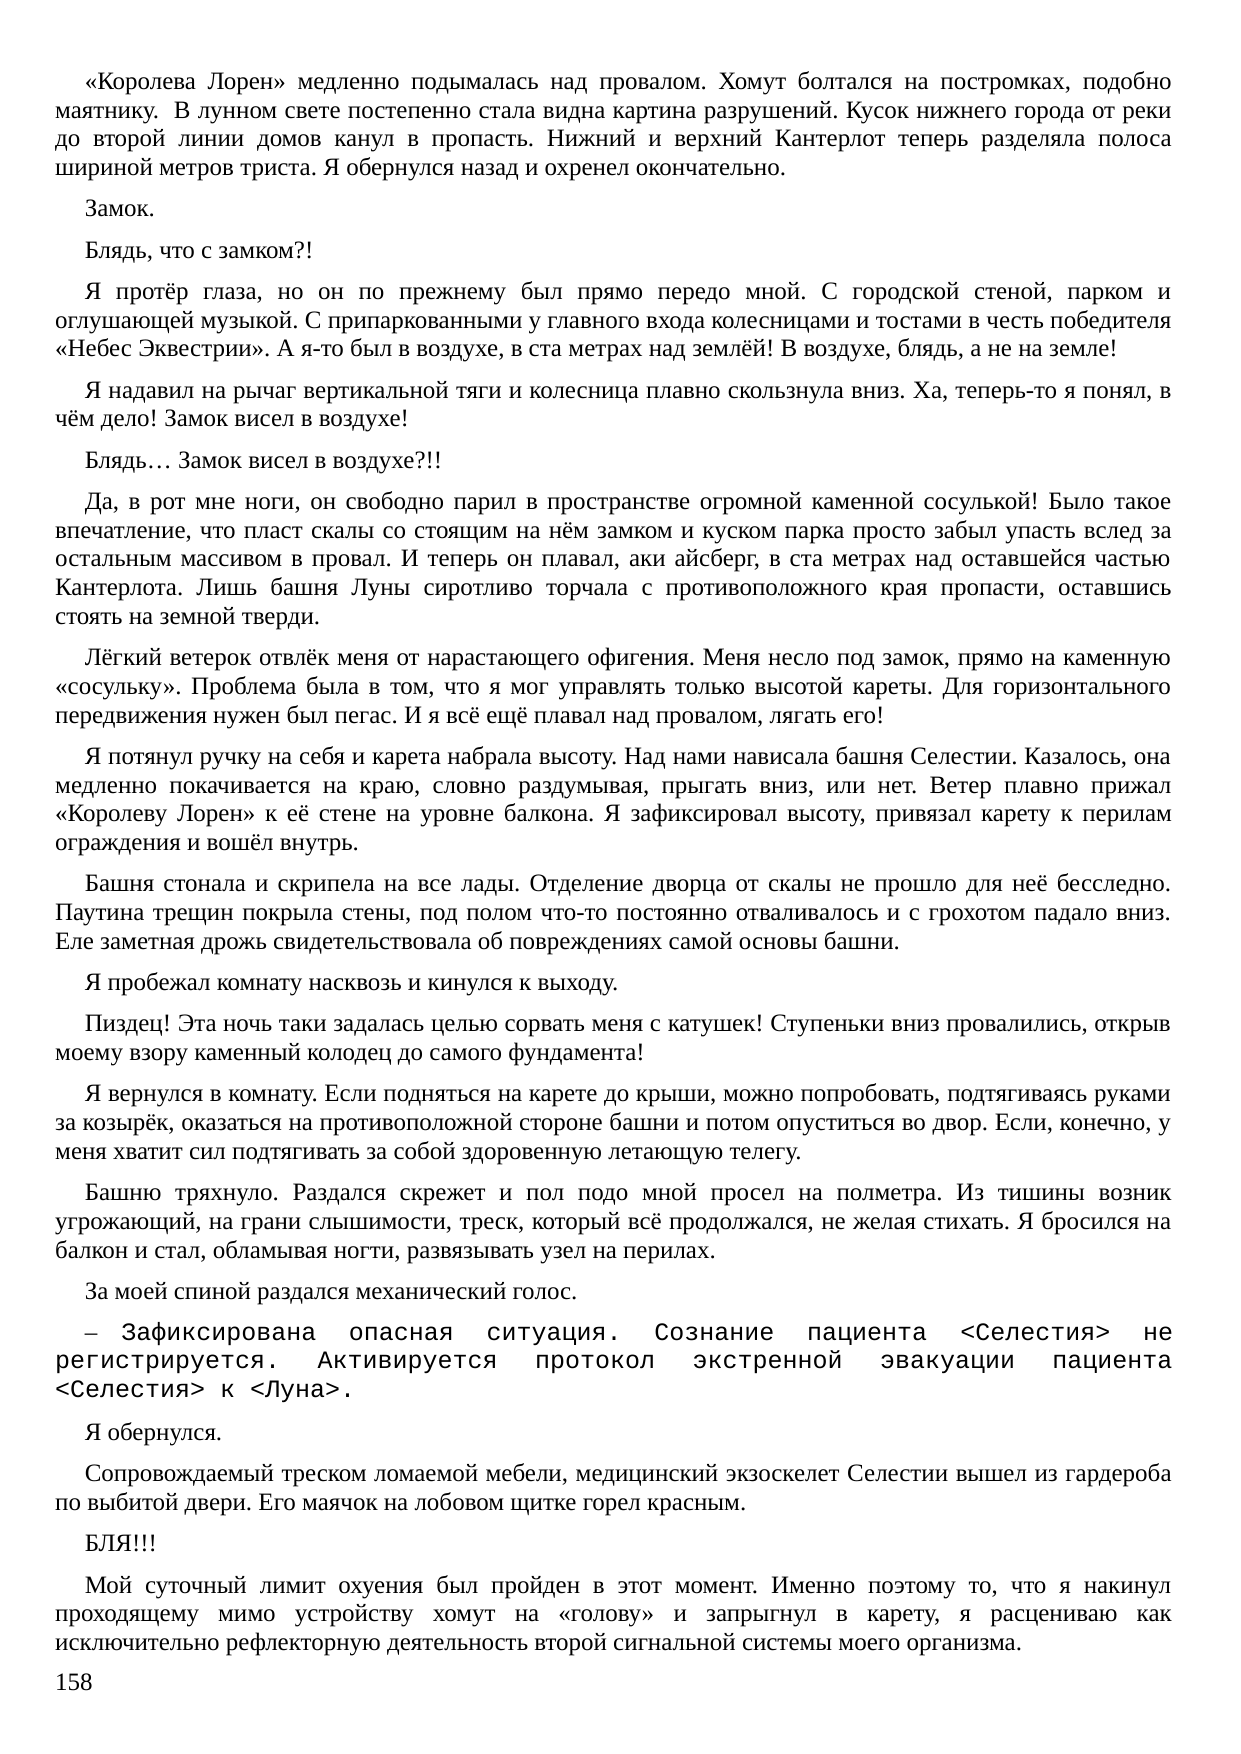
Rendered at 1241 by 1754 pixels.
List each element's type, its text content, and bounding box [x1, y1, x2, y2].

text БЛЯ!!! [55, 1528, 1173, 1557]
text Да, в рот мне ноги, он свободно парил в пространстве огромной каменной сосулькой! Было такое впечатление, что пласт скалы со стоящим на нём замком и куском парка просто забыл упасть вслед за остальным массивом в провал. И теперь он плавал, аки айсберг, в ста метрах над оставшейся частью Кантерлота. Лишь башня Луны сиротливо торчала с противоположного края пропасти, оставшись стоять на земной тверди. [55, 486, 1173, 630]
text Я вернулся в комнату. Если подняться на карете до крыши, можно попробовать, подтягиваясь руками за козырёк, оказаться на противоположной стороне башни и потом опуститься во двор. Если, конечно, у меня хватит сил подтягивать за собой здоровенную летающую телегу. [55, 1078, 1173, 1165]
text Блядь, что с замком?! [55, 235, 1173, 263]
text Я надавил на рычаг вертикальной тяги и колесница плавно скользнула вниз. Ха, теперь-то я понял, в чём дело! Замок висел в воздухе! [55, 375, 1173, 432]
text Я потянул ручку на себя и карета набрала высоту. Над нами нависала башня Селестии. Казалось, она медленно покачивается на краю, словно раздумывая, прыгать вниз, или нет. Ветер плавно прижал «Королеву Лорен» к её стене на уровне балкона. Я зафиксировал высоту, привязал карету к перилам ограждения и вошёл внутрь. [55, 741, 1173, 856]
text Я протёр глаза, но он по прежнему был прямо передо мной. С городской стеной, парком и оглушающей музыкой. С припаркованными у главного входа колесницами и тостами в честь победителя «Небес Эквестрии». А я-то был в воздухе, в ста метрах над землёй! В воздухе, блядь, а не на земле! [55, 276, 1173, 362]
text Блядь… Замок висел в воздухе?!! [55, 445, 1173, 473]
text Я пробежал комнату насквозь и кинулся к выходу. [55, 967, 1173, 996]
text Сопровождаемый треском ломаемой мебели, медицинский экзоскелет Селестии вышел из гардероба по выбитой двери. Его маячок на лобовом щитке горел красным. [55, 1458, 1173, 1516]
text За моей спиной раздался механический голос. [55, 1276, 1173, 1305]
text Замок. [55, 193, 1173, 222]
text Лёгкий ветерок отвлёк меня от нарастающего офигения. Меня несло под замок, прямо на каменную «сосульку». Проблема была в том, что я мог управлять только высотой кареты. Для горизонтального передвижения нужен был пегас. И я всё ещё плавал над провалом, лягать его! [55, 642, 1173, 728]
text Пиздец! Эта ночь таки задалась целью сорвать меня с катушек! Ступеньки вниз провалились, открыв моему взору каменный колодец до самого фундамента! [55, 1008, 1173, 1066]
text Я обернулся. [55, 1417, 1173, 1446]
text Башню тряхнуло. Раздался скрежет и пол подо мной просел на полметра. Из тишины возник угрожающий, на грани слышимости, треск, который всё продолжался, не желая стихать. Я бросился на балкон и стал, обламывая ногти, развязывать узел на перилах. [55, 1177, 1173, 1263]
text «Королева Лорен» медленно подымалась над провалом. Хомут болтался на постромках, подобно маятнику. В лунном свете постепенно стала видна картина разрушений. Кусок нижнего города от реки до второй линии домов канул в пропасть. Нижний и верхний Кантерлот теперь разделяла полоса шириной метров триста. Я обернулся назад и охренел окончательно. [55, 66, 1173, 181]
text Башня стонала и скрипела на все лады. Отделение дворца от скалы не прошло для неё бесследно. Паутина трещин покрыла стены, под полом что-то постоянно отваливалось и с грохотом падало вниз. Еле заметная дрожь свидетельствовала об повреждениях самой основы башни. [55, 868, 1173, 955]
text – Зафиксирована опасная ситуация. Сознание пациента <Селестия> не регистрируется. Активируется протокол экстренной эвакуации пациента <Селестия> к <Луна>. [55, 1317, 1173, 1405]
text Мой суточный лимит охуения был пройден в этот момент. Именно поэтому то, что я накинул проходящему мимо устройству хомут на «голову» и запрыгнул в карету, я расцениваю как исключительно рефлекторную деятельность второй сигнальной системы моего организма. [55, 1570, 1173, 1656]
